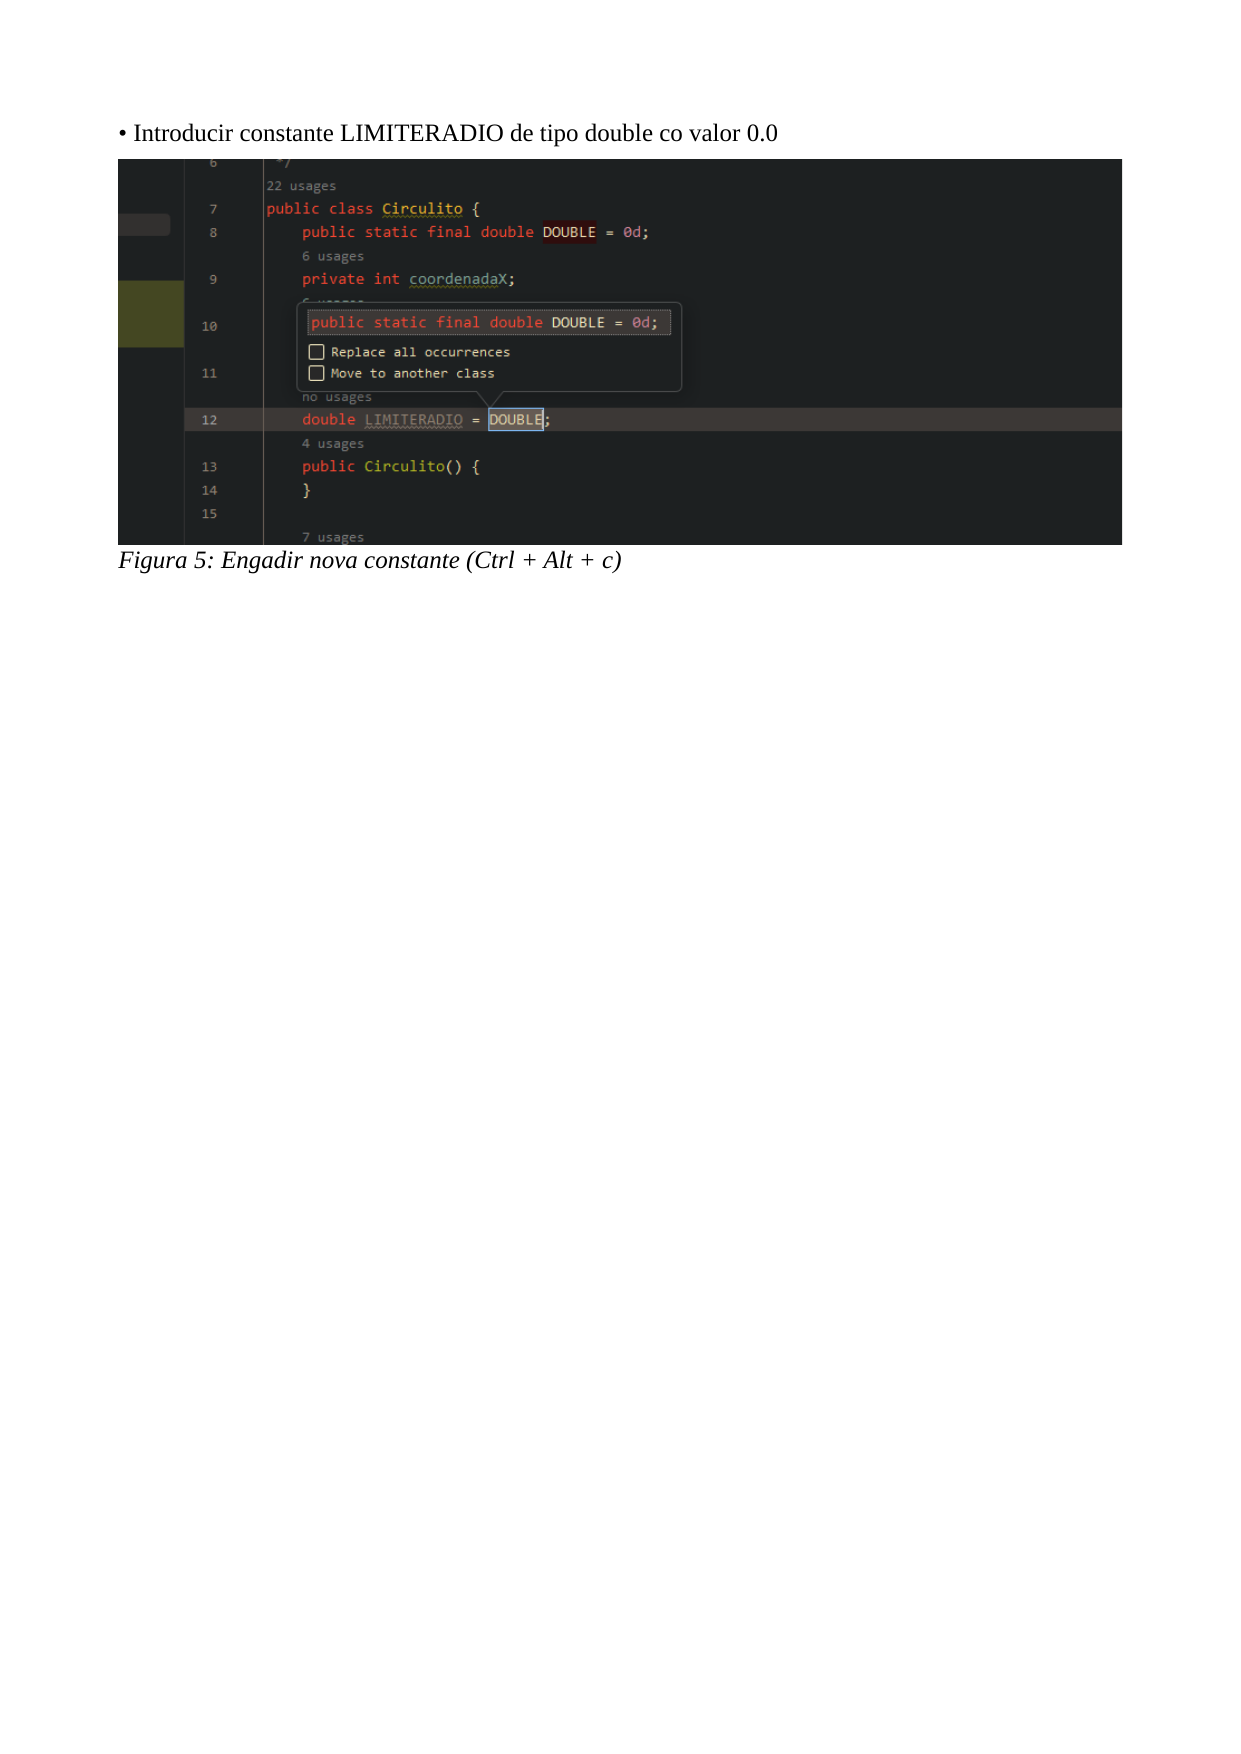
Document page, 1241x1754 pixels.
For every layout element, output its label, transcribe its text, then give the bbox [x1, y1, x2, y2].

picture [118, 159, 1123, 545]
text • Introducir constante LIMITERADIO de tipo double co valor 0.0 [118, 118, 1122, 147]
text Figura 5: Engadir nova constante (Ctrl + Alt + c) [118, 545, 1122, 574]
